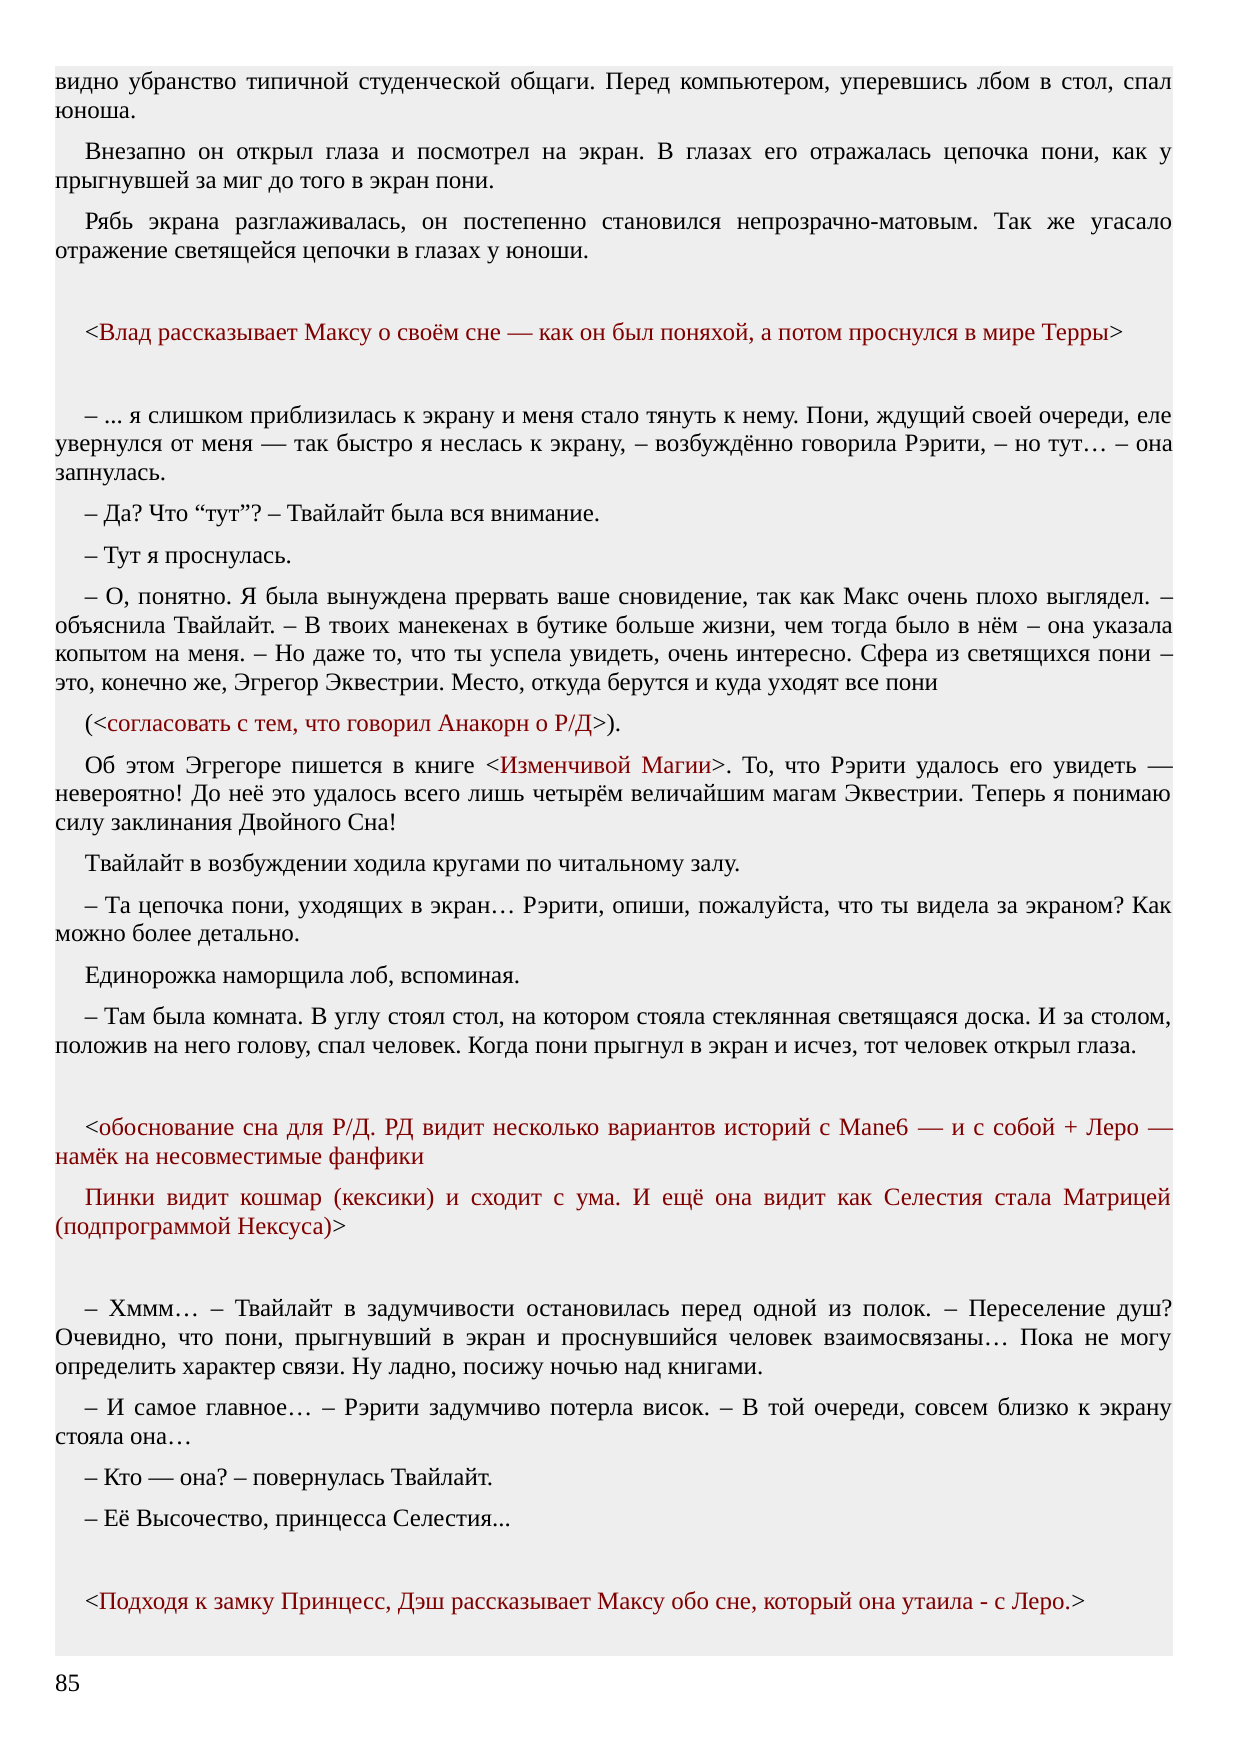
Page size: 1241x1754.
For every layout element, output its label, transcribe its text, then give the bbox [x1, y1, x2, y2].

text <Влад рассказывает Максу о своём сне — как он был поняхой, а потом проснулся в мире Терры> [55, 317, 1173, 346]
text – Та цепочка пони, уходящих в экран… Рэрити, опиши, пожалуйста, что ты видела за экраном? Как можно более детально. [55, 890, 1173, 947]
text Единорожка наморщила лоб, вспоминая. [55, 960, 1173, 988]
text – О, понятно. Я была вынуждена прервать ваше сновидение, так как Макс очень плохо выглядел. – объяснила Твайлайт. – В твоих манекенах в бутике больше жизни, чем тогда было в нём – она указала копытом на меня. – Но даже то, что ты успела увидеть, очень интересно. Сфера из светящихся пони – это, конечно же, Эгрегор Эквестрии. Место, откуда берутся и куда уходят все пони [55, 581, 1173, 696]
text (<согласовать с тем, что говорил Анакорн о Р/Д>). [55, 708, 1173, 737]
text – Хммм… – Твайлайт в задумчивости остановилась перед одной из полок. – Переселение душ? Очевидно, что пони, прыгнувший в экран и проснувшийся человек взаимосвязаны… Пока не могу определить характер связи. Ну ладно, посижу ночью над книгами. [55, 1293, 1173, 1380]
text – Кто — она? – повернулась Твайлайт. [55, 1462, 1173, 1491]
text – И самое главное… – Рэрити задумчиво потерла висок. – В той очереди, совсем близко к экрану стояла она… [55, 1392, 1173, 1450]
text Твайлайт в возбуждении ходила кругами по читальному залу. [55, 848, 1173, 877]
text Внезапно он открыл глаза и посмотрел на экран. В глазах его отражалась цепочка пони, как у прыгнувшей за миг до того в экран пони. [55, 136, 1173, 193]
text – Да? Что “тут”? – Твайлайт была вся внимание. [55, 498, 1173, 527]
text – Её Высочество, принцесса Селестия... [55, 1503, 1173, 1532]
text Рябь экрана разглаживалась, он постепенно становился непрозрачно-матовым. Так же угасало отражение светящейся цепочки в глазах у юноши. [55, 206, 1173, 263]
text Пинки видит кошмар (кексики) и сходит с ума. И ещё она видит как Селестия стала Матрицей (подпрограммой Нексуса)> [55, 1182, 1173, 1240]
text <Подходя к замку Принцесс, Дэш рассказывает Максу обо сне, который она утаила - с Леро.> [55, 1586, 1173, 1615]
text – Тут я проснулась. [55, 540, 1173, 568]
text – ... я слишком приблизилась к экрану и меня стало тянуть к нему. Пони, ждущий своей очереди, еле увернулся от меня — так быстро я неслась к экрану, – возбуждённо говорила Рэрити, – но тут… – она запнулась. [55, 400, 1173, 486]
text – Там была комната. В углу стоял стол, на котором стояла стеклянная светящаяся доска. И за столом, положив на него голову, спал человек. Когда пони прыгнул в экран и исчез, тот человек открыл глаза. [55, 1001, 1173, 1058]
text Об этом Эгрегоре пишется в книге <Изменчивой Магии>. То, что Рэрити удалось его увидеть — невероятно! До неё это удалось всего лишь четырём величайшим магам Эквестрии. Теперь я понимаю силу заклинания Двойного Сна! [55, 750, 1173, 836]
text <обоснование сна для Р/Д. РД видит несколько вариантов историй с Mane6 — и с собой + Леро — намёк на несовместимые фанфики [55, 1112, 1173, 1170]
text видно убранство типичной студенческой общаги. Перед компьютером, уперевшись лбом в стол, спал юноша. [55, 66, 1173, 123]
